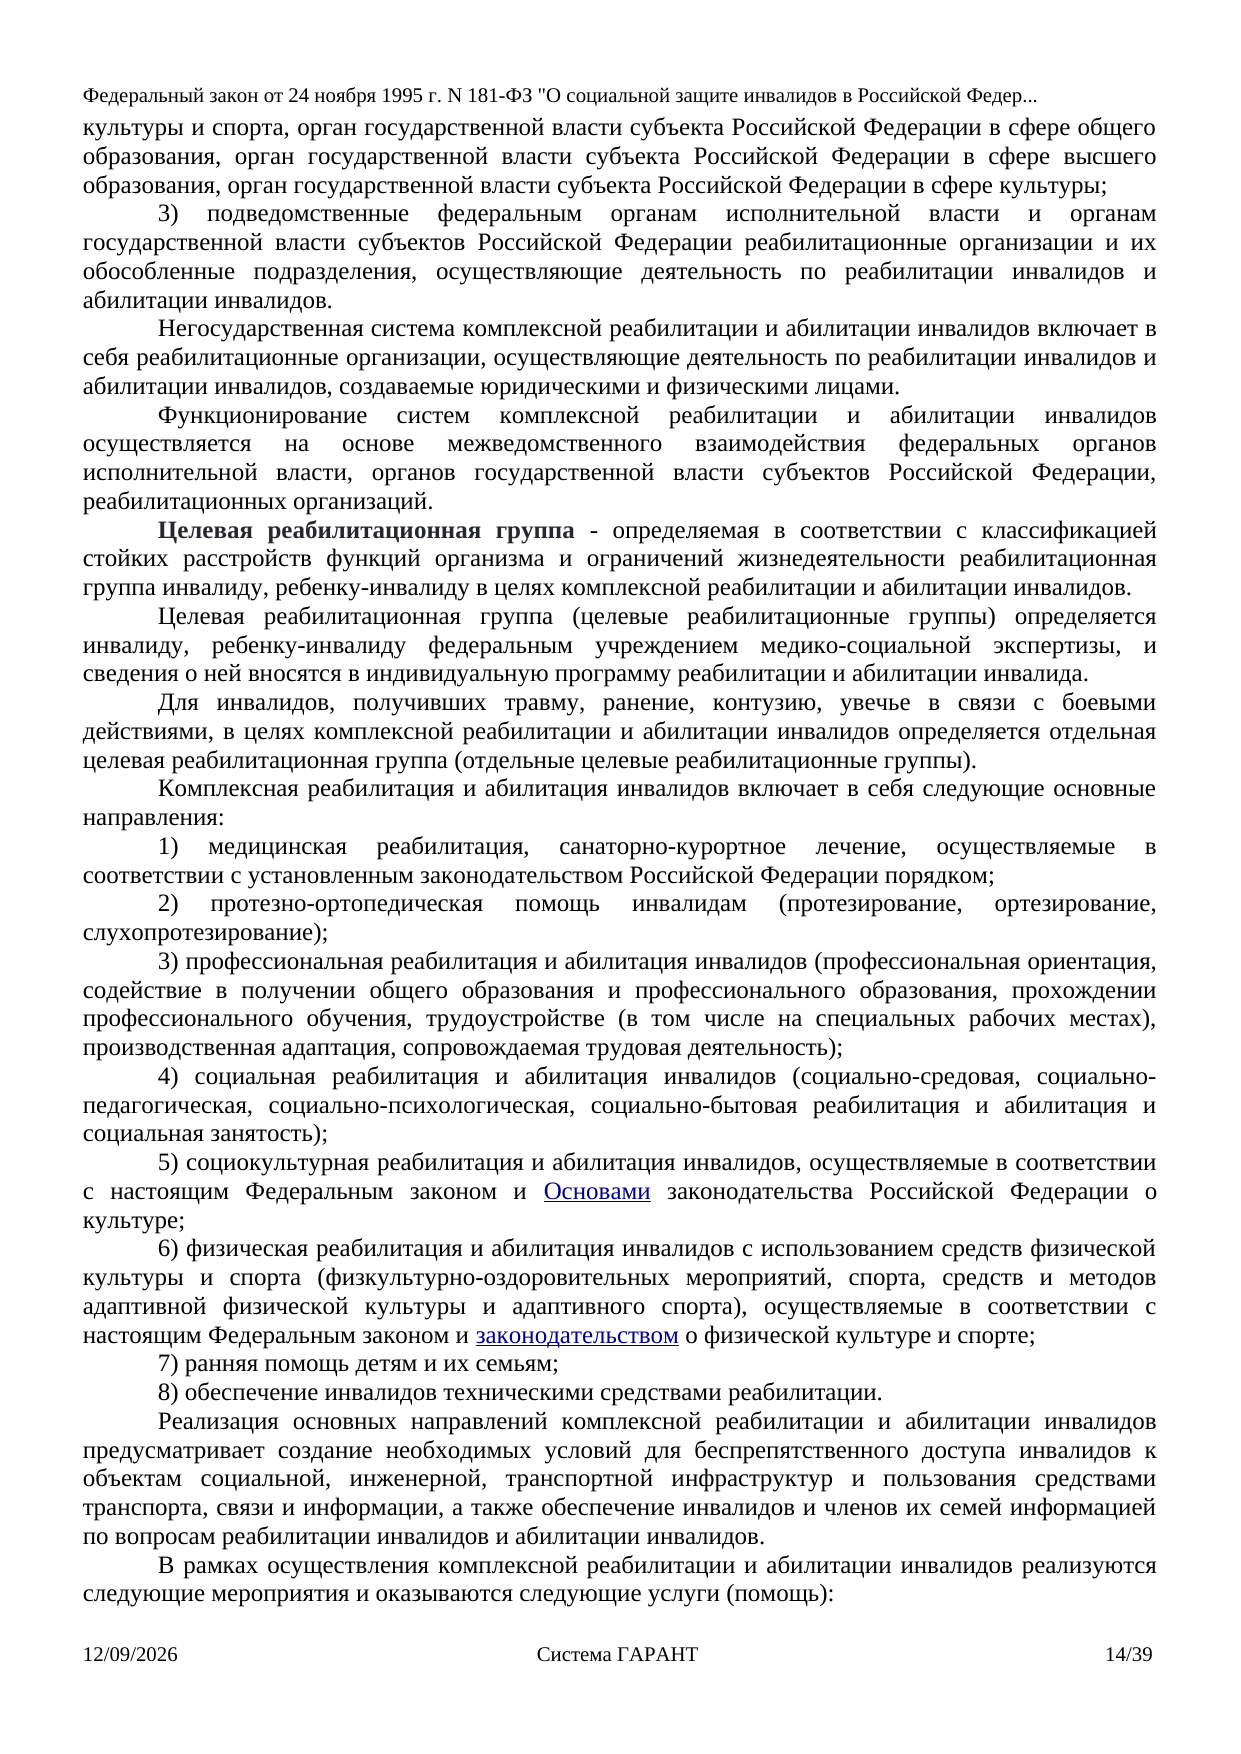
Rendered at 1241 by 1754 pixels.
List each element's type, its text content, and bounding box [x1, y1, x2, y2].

text 8) обеспечение инвалидов техническими средствами реабилитации. [83, 1377, 1157, 1406]
text 7) ранняя помощь детям и их семьям; [83, 1348, 1157, 1377]
text В рамках осуществления комплексной реабилитации и абилитации инвалидов реализуются следующие мероприятия и оказываются следующие услуги (помощь): [83, 1550, 1157, 1607]
text 5) социокультурная реабилитация и абилитация инвалидов, осуществляемые в соответствии с настоящим Федеральным законом и Основами законодательства Российской Федерации о культуре; [83, 1147, 1157, 1233]
text 6) физическая реабилитация и абилитация инвалидов с использованием средств физической культуры и спорта (физкультурно-оздоровительных мероприятий, спорта, средств и методов адаптивной физической культуры и адаптивного спорта), осуществляемые в соответствии с настоящим Федеральным законом и законодательством о физической культуре и спорте; [83, 1233, 1157, 1348]
text Негосударственная система комплексной реабилитации и абилитации инвалидов включает в себя реабилитационные организации, осуществляющие деятельность по реабилитации инвалидов и абилитации инвалидов, создаваемые юридическими и физическими лицами. [83, 313, 1157, 400]
text Комплексная реабилитация и абилитация инвалидов включает в себя следующие основные направления: [83, 773, 1157, 831]
text культуры и спорта, орган государственной власти субъекта Российской Федерации в сфере общего образования, орган государственной власти субъекта Российской Федерации в сфере высшего образования, орган государственной власти субъекта Российской Федерации в сфере культуры; [83, 112, 1157, 198]
text 3) подведомственные федеральным органам исполнительной власти и органам государственной власти субъектов Российской Федерации реабилитационные организации и их обособленные подразделения, осуществляющие деятельность по реабилитации инвалидов и абилитации инвалидов. [83, 198, 1157, 313]
text Функционирование систем комплексной реабилитации и абилитации инвалидов осуществляется на основе межведомственного взаимодействия федеральных органов исполнительной власти, органов государственной власти субъектов Российской Федерации, реабилитационных организаций. [83, 400, 1157, 515]
text Целевая реабилитационная группа - определяемая в соответствии с классификацией стойких расстройств функций организма и ограничений жизнедеятельности реабилитационная группа инвалиду, ребенку-инвалиду в целях комплексной реабилитации и абилитации инвалидов. [83, 515, 1157, 601]
text 4) социальная реабилитация и абилитация инвалидов (социально-средовая, социально-педагогическая, социально-психологическая, социально-бытовая реабилитация и абилитация и социальная занятость); [83, 1061, 1157, 1147]
text 2) протезно-ортопедическая помощь инвалидам (протезирование, ортезирование, слухопротезирование); [83, 888, 1157, 946]
text Реализация основных направлений комплексной реабилитации и абилитации инвалидов предусматривает создание необходимых условий для беспрепятственного доступа инвалидов к объектам социальной, инженерной, транспортной инфраструктур и пользования средствами транспорта, связи и информации, а также обеспечение инвалидов и членов их семей информацией по вопросам реабилитации инвалидов и абилитации инвалидов. [83, 1406, 1157, 1550]
text Целевая реабилитационная группа (целевые реабилитационные группы) определяется инвалиду, ребенку-инвалиду федеральным учреждением медико-социальной экспертизы, и сведения о ней вносятся в индивидуальную программу реабилитации и абилитации инвалида. [83, 601, 1157, 687]
text 1) медицинская реабилитация, санаторно-курортное лечение, осуществляемые в соответствии с установленным законодательством Российской Федерации порядком; [83, 831, 1157, 888]
text Для инвалидов, получивших травму, ранение, контузию, увечье в связи с боевыми действиями, в целях комплексной реабилитации и абилитации инвалидов определяется отдельная целевая реабилитационная группа (отдельные целевые реабилитационные группы). [83, 687, 1157, 773]
text 3) профессиональная реабилитация и абилитация инвалидов (профессиональная ориентация, содействие в получении общего образования и профессионального образования, прохождении профессионального обучения, трудоустройстве (в том числе на специальных рабочих местах), производственная адаптация, сопровождаемая трудовая деятельность); [83, 946, 1157, 1061]
